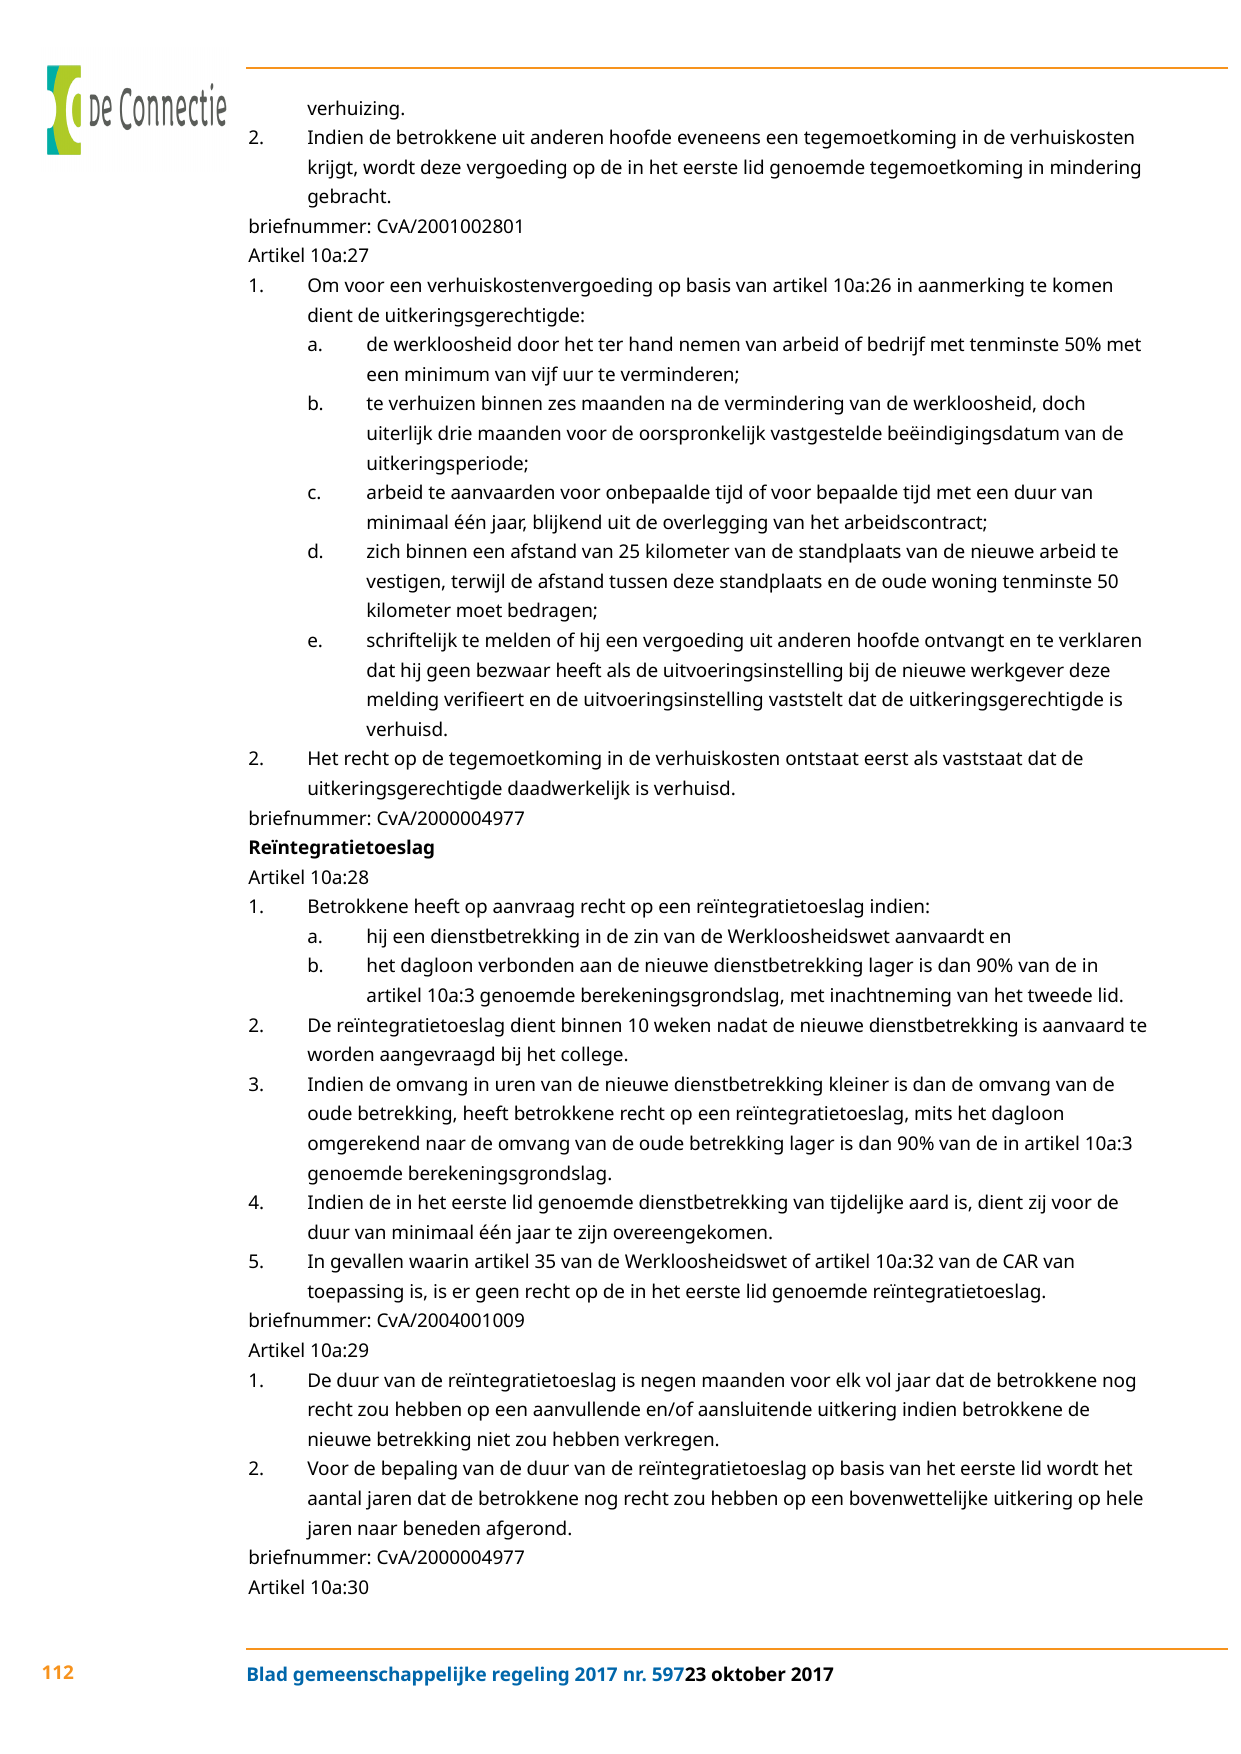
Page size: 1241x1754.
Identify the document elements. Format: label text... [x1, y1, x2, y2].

list In gevallen waarin artikel 35 van de Werkloosheidswet of artikel 10a:32 van de CAR van toepassing is, is er geen recht op de in het eerste lid genoemde reïntegratietoeslag. [248, 1248, 1152, 1304]
list Indien de omvang in uren van de nieuwe dienstbetrekking kleiner is dan de omvang van de oude betrekking, heeft betrokkene recht op een reïntegratietoeslag, mits het dagloon omgerekend naar de omvang van de oude betrekking lager is dan 90% van de in artikel 10a:3 genoemde berekeningsgrondslag. [248, 1071, 1152, 1186]
text briefnummer: CvA/2001002801 [248, 213, 1152, 239]
list De duur van de reïntegratietoeslag is negen maanden voor elk vol jaar dat de betrokkene nog recht zou hebben op een aanvullende en/of aansluitende uitkering indien betrokkene de nieuwe betrekking niet zou hebben verkregen. [248, 1367, 1152, 1452]
list Voor de bepaling van de duur van de reïntegratietoeslag op basis van het eerste lid wordt het aantal jaren dat de betrokkene nog recht zou hebben op een bovenwettelijke uitkering op hele jaren naar beneden afgerond. [248, 1456, 1152, 1541]
list verhuizing. [248, 95, 1152, 121]
list Het recht op de tegemoetkoming in de verhuiskosten ontstaat eerst als vaststaat dat de uitkeringsgerechtigde daadwerkelijk is verhuisd. [248, 746, 1152, 801]
text Reïntegratietoeslag [248, 834, 1152, 860]
list Indien de betrokkene uit anderen hoofde eveneens een tegemoetkoming in de verhuiskosten krijgt, wordt deze vergoeding op de in het eerste lid genoemde tegemoetkoming in mindering gebracht. [248, 124, 1152, 209]
list te verhuizen binnen zes maanden na de vermindering van de werkloosheid, doch uiterlijk drie maanden voor de oorspronkelijk vastgestelde beëindigingsdatum van de uitkeringsperiode; [307, 391, 1152, 476]
text Artikel 10a:29 [248, 1337, 1152, 1363]
text Artikel 10a:28 [248, 864, 1152, 890]
list arbeid te aanvaarden voor onbepaalde tijd of voor bepaalde tijd met een duur van minimaal één jaar, blijkend uit de overlegging van het arbeidscontract; [307, 479, 1152, 535]
list het dagloon verbonden aan de nieuwe dienstbetrekking lager is dan 90% van de in artikel 10a:3 genoemde berekeningsgrondslag, met inachtneming van het tweede lid. [307, 953, 1152, 1008]
list Betrokkene heeft op aanvraag recht op een reïntegratietoeslag indien: [248, 893, 1152, 919]
list De reïntegratietoeslag dient binnen 10 weken nadat de nieuwe dienstbetrekking is aanvaard te worden aangevraagd bij het college. [248, 1012, 1152, 1067]
list zich binnen een afstand van 25 kilometer van de standplaats van de nieuwe arbeid te vestigen, terwijl de afstand tussen deze standplaats en de oude woning tenminste 50 kilometer moet bedragen; [307, 538, 1152, 623]
list Indien de in het eerste lid genoemde dienstbetrekking van tijdelijke aard is, dient zij voor de duur van minimaal één jaar te zijn overeengekomen. [248, 1189, 1152, 1245]
list hij een dienstbetrekking in de zin van de Werkloosheidswet aanvaardt en [307, 923, 1152, 949]
list schriftelijk te melden of hij een vergoeding uit anderen hoofde ontvangt en te verklaren dat hij geen bezwaar heeft als de uitvoeringsinstelling bij de nieuwe werkgever deze melding verifieert en de uitvoeringsinstelling vaststelt dat de uitkeringsgerechtigde is verhuisd. [307, 627, 1152, 742]
text briefnummer: CvA/2000004977 [248, 805, 1152, 831]
list de werkloosheid door het ter hand nemen van arbeid of bedrijf met tenminste 50% met een minimum van vijf uur te verminderen; [307, 331, 1152, 387]
text briefnummer: CvA/2004001009 [248, 1308, 1152, 1333]
text Artikel 10a:30 [248, 1574, 1152, 1600]
list Om voor een verhuiskostenvergoeding op basis van artikel 10a:26 in aanmerking te komen dient de uitkeringsgerechtigde: [248, 272, 1152, 328]
text Artikel 10a:27 [248, 243, 1152, 268]
text briefnummer: CvA/2000004977 [248, 1544, 1152, 1570]
picture [41, 47, 231, 172]
